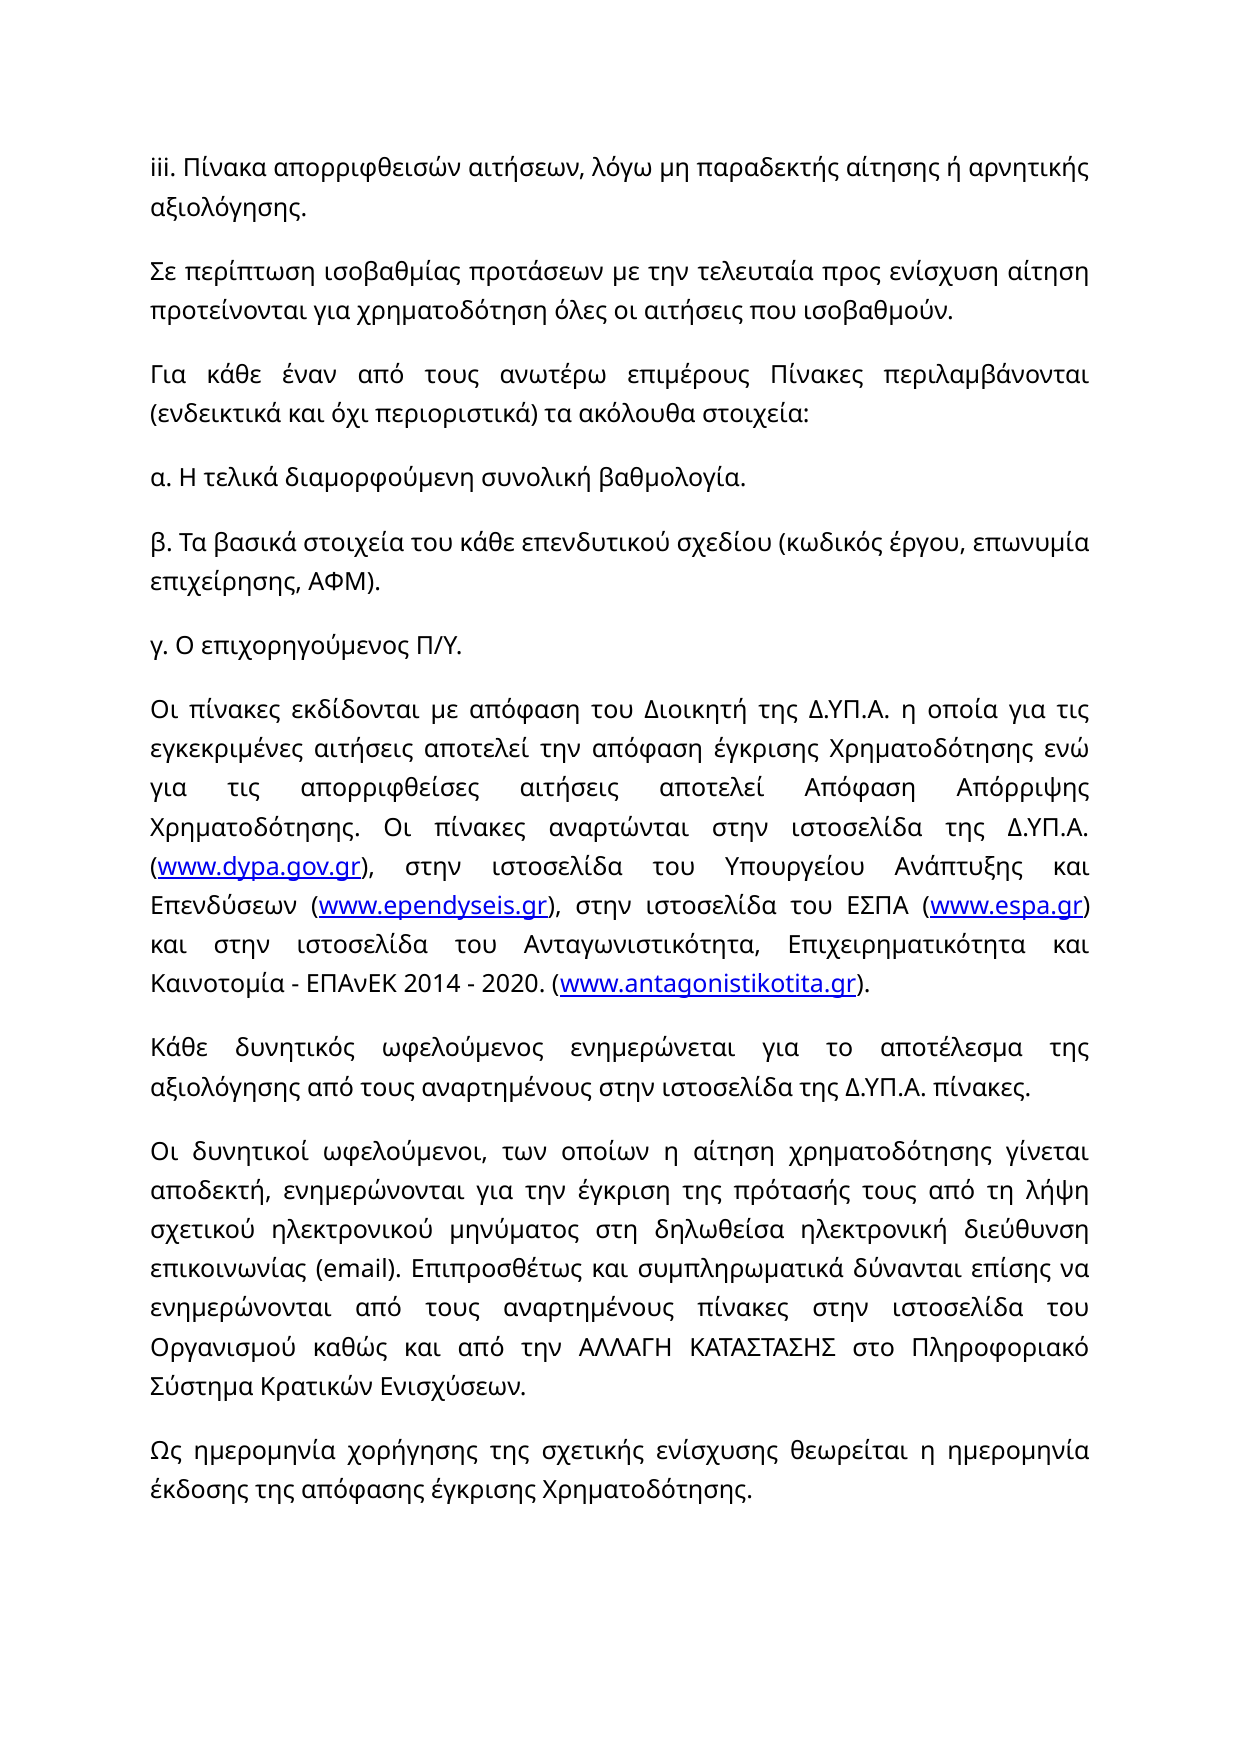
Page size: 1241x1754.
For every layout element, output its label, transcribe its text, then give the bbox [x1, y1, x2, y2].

text Ως ημερομηνία χορήγησης της σχετικής ενίσχυσης θεωρείται η ημερομηνία έκδοσης της απόφασης έγκρισης Χρηματοδότησης. [150, 1432, 1090, 1506]
text Για κάθε έναν από τους ανωτέρω επιμέρους Πίνακες περιλαμβάνονται (ενδεικτικά και όχι περιοριστικά) τα ακόλουθα στοιχεία: [150, 357, 1090, 430]
text α. Η τελικά διαμορφούμενη συνολική βαθμολογία. [150, 460, 1090, 494]
text iii. Πίνακα απορριφθεισών αιτήσεων, λόγω μη παραδεκτής αίτησης ή αρνητικής αξιολόγησης. [150, 150, 1090, 223]
text Σε περίπτωση ισοβαθμίας προτάσεων με την τελευταία προς ενίσχυση αίτηση προτείνονται για χρηματοδότηση όλες οι αιτήσεις που ισοβαθμούν. [150, 253, 1090, 327]
text Οι πίνακες εκδίδονται με απόφαση του Διοικητή της Δ.ΥΠ.Α. η οποία για τις εγκεκριμένες αιτήσεις αποτελεί την απόφαση έγκρισης Χρηματοδότησης ενώ για τις απορριφθείσες αιτήσεις αποτελεί Απόφαση Απόρριψης Χρηματοδότησης. Οι πίνακες αναρτώνται στην ιστοσελίδα της Δ.ΥΠ.Α. (www.dypa.gov.gr), στην ιστοσελίδα του Υπουργείου Ανάπτυξης και Επενδύσεων (www.ependyseis.gr), στην ιστοσελίδα του ΕΣΠΑ (www.espa.gr) και στην ιστοσελίδα του Ανταγωνιστικότητα, Επιχειρηματικότητα και Καινοτομία - ΕΠΑνΕΚ 2014 - 2020. (www.antagonistikotita.gr). [150, 692, 1090, 1000]
text Κάθε δυνητικός ωφελούμενος ενημερώνεται για το αποτέλεσμα της αξιολόγησης από τους αναρτημένους στην ιστοσελίδα της Δ.ΥΠ.Α. πίνακες. [150, 1030, 1090, 1103]
text γ. Ο επιχορηγούμενος Π/Υ. [150, 627, 1090, 662]
text Οι δυνητικοί ωφελούμενοι, των οποίων η αίτηση χρηματοδότησης γίνεται αποδεκτή, ενημερώνονται για την έγκριση της πρότασής τους από τη λήψη σχετικού ηλεκτρονικού μηνύματος στη δηλωθείσα ηλεκτρονική διεύθυνση επικοινωνίας (email). Επιπροσθέτως και συμπληρωματικά δύνανται επίσης να ενημερώνονται από τους αναρτημένους πίνακες στην ιστοσελίδα του Οργανισμού καθώς και από την ΑΛΛΑΓΗ ΚΑΤΑΣΤΑΣΗΣ στο Πληροφοριακό Σύστημα Κρατικών Ενισχύσεων. [150, 1133, 1090, 1402]
text β. Τα βασικά στοιχεία του κάθε επενδυτικού σχεδίου (κωδικός έργου, επωνυμία επιχείρησης, ΑΦΜ). [150, 524, 1090, 597]
